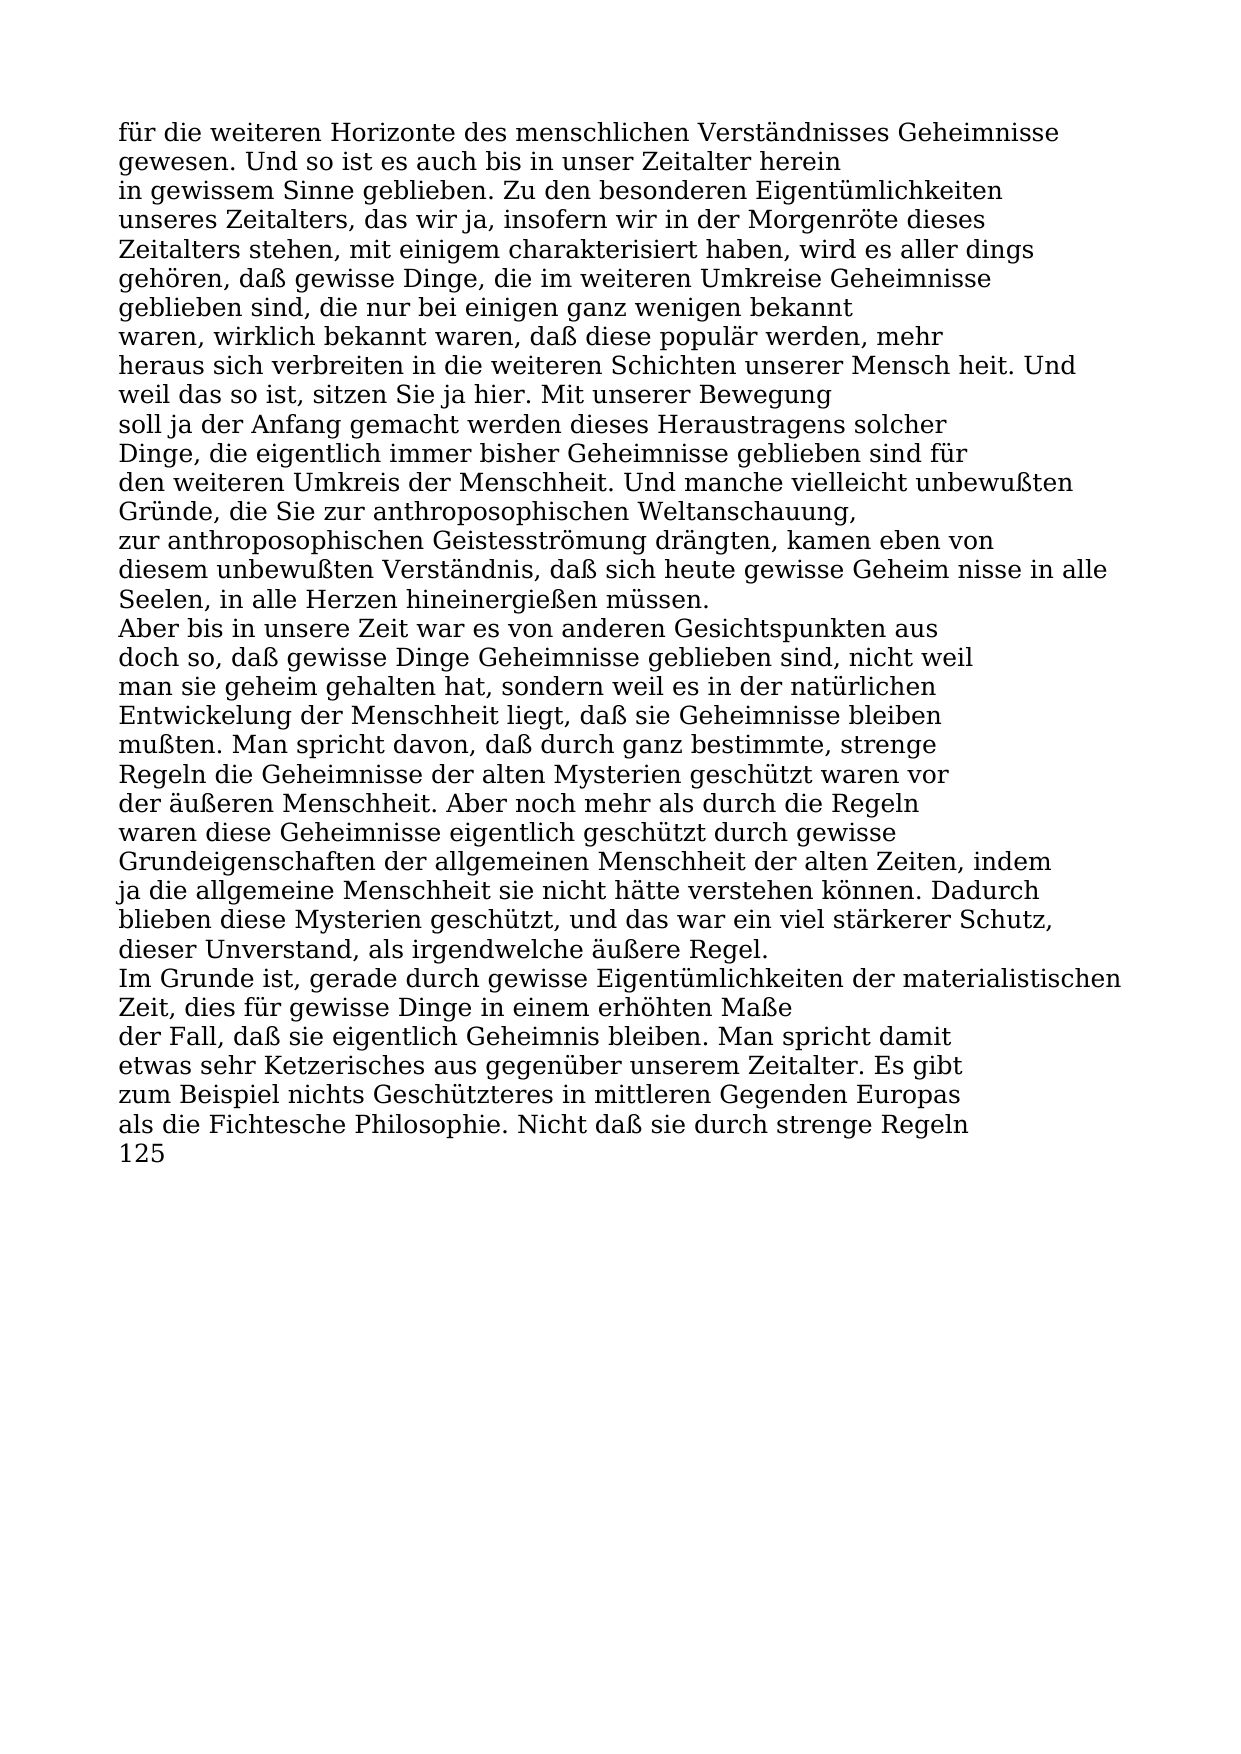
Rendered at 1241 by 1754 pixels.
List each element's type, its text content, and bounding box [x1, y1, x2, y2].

text waren diese Geheimnisse eigentlich geschützt durch gewisse Grundeigenschaften der allgemeinen Menschheit der alten Zeiten, indem [118, 818, 1122, 876]
text unseres Zeitalters, das wir ja, insofern wir in der Morgenröte dieses [118, 206, 1122, 235]
text als die Fichtesche Philosophie. Nicht daß sie durch strenge Regeln [118, 1110, 1122, 1139]
text heraus sich verbreiten in die weiteren Schichten unserer Mensch heit. Und weil das so ist, sitzen Sie ja hier. Mit unserer Bewegung [118, 351, 1122, 410]
text Aber bis in unsere Zeit war es von anderen Gesichtspunkten aus [118, 614, 1122, 643]
text in gewissem Sinne geblieben. Zu den besonderen Eigentümlichkeiten [118, 176, 1122, 206]
text Im Grunde ist, gerade durch gewisse Eigentümlichkeiten der materialistischen Zeit, dies für gewisse Dinge in einem erhöhten Maße [118, 964, 1122, 1022]
text Entwickelung der Menschheit liegt, daß sie Geheimnisse bleiben [118, 701, 1122, 731]
text der äußeren Menschheit. Aber noch mehr als durch die Regeln [118, 789, 1122, 818]
text etwas sehr Ketzerisches aus gegenüber unserem Zeitalter. Es gibt [118, 1051, 1122, 1081]
text Regeln die Geheimnisse der alten Mysterien geschützt waren vor [118, 760, 1122, 789]
text zum Beispiel nichts Geschützteres in mittleren Gegenden Europas [118, 1081, 1122, 1110]
text für die weiteren Horizonte des menschlichen Verständnisses Geheimnisse gewesen. Und so ist es auch bis in unser Zeitalter herein [118, 118, 1122, 176]
text zur anthroposophischen Geistesströmung drängten, kamen eben von [118, 526, 1122, 556]
text waren, wirklich bekannt waren, daß diese populär werden, mehr [118, 322, 1122, 351]
text diesem unbewußten Verständnis, daß sich heute gewisse Geheim nisse in alle Seelen, in alle Herzen hineinergießen müssen. [118, 556, 1122, 614]
text der Fall, daß sie eigentlich Geheimnis bleiben. Man spricht damit [118, 1022, 1122, 1051]
text 125 [118, 1139, 1122, 1168]
text mußten. Man spricht davon, daß durch ganz bestimmte, strenge [118, 731, 1122, 760]
text doch so, daß gewisse Dinge Geheimnisse geblieben sind, nicht weil [118, 643, 1122, 672]
text Dinge, die eigentlich immer bisher Geheimnisse geblieben sind für [118, 439, 1122, 468]
text soll ja der Anfang gemacht werden dieses Heraustragens solcher [118, 410, 1122, 439]
text den weiteren Umkreis der Menschheit. Und manche vielleicht unbewußten Gründe, die Sie zur anthroposophischen Weltanschauung, [118, 468, 1122, 526]
text Zeitalters stehen, mit einigem charakterisiert haben, wird es aller dings gehören, daß gewisse Dinge, die im weiteren Umkreise Geheimnisse geblieben sind, die nur bei einigen ganz wenigen bekannt [118, 235, 1122, 322]
text ja die allgemeine Menschheit sie nicht hätte verstehen können. Dadurch blieben diese Mysterien geschützt, und das war ein viel stärkerer Schutz, dieser Unverstand, als irgendwelche äußere Regel. [118, 876, 1122, 964]
text man sie geheim gehalten hat, sondern weil es in der natürlichen [118, 672, 1122, 701]
